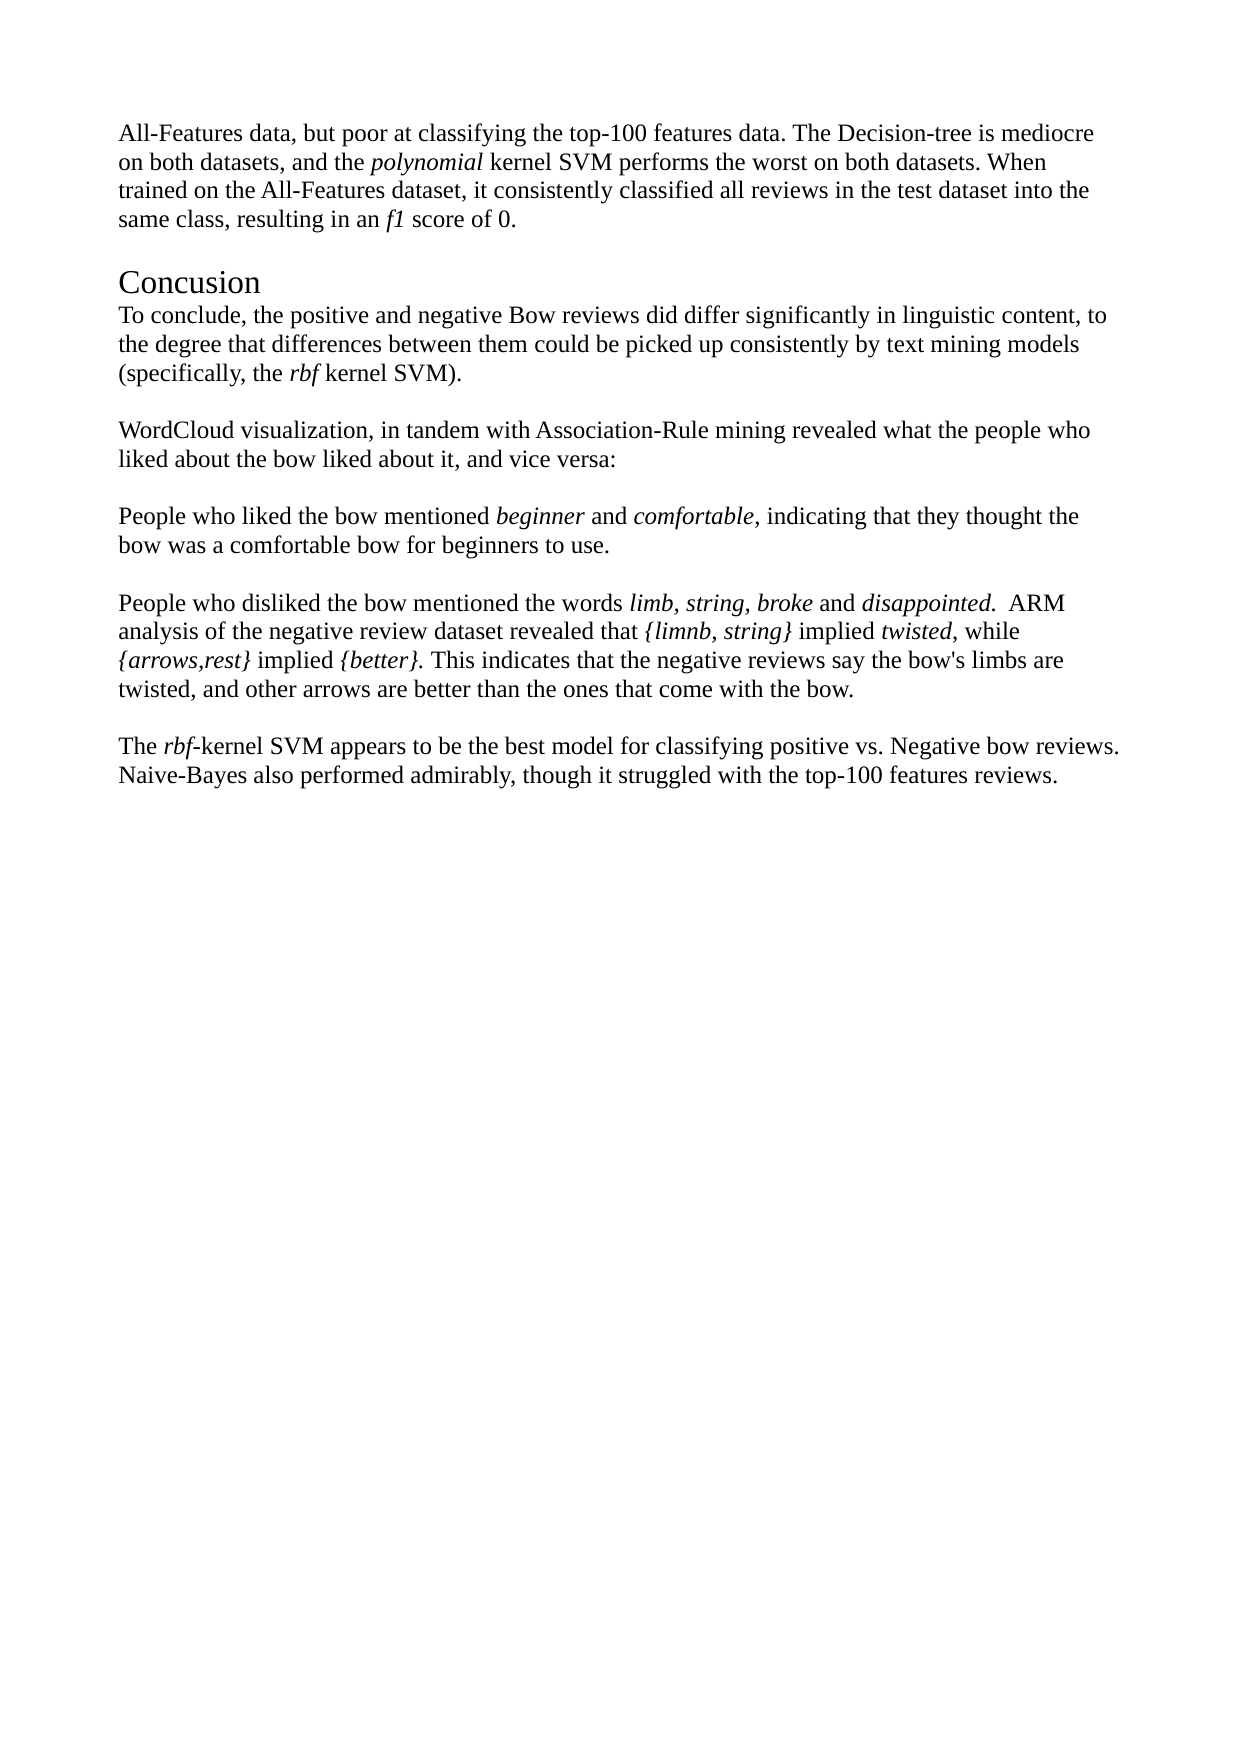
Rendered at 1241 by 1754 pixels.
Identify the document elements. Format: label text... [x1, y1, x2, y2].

text The rbf-kernel SVM appears to be the best model for classifying positive vs. Negative bow reviews. Naive-Bayes also performed admirably, though it struggled with the top-100 features reviews. [118, 731, 1122, 789]
text People who disliked the bow mentioned the words limb, string, broke and disappointed. ARM analysis of the negative review dataset revealed that {limnb, string} implied twisted, while {arrows,rest} implied {better}. This indicates that the negative reviews say the bow's limbs are twisted, and other arrows are better than the ones that come with the bow. [118, 588, 1122, 703]
text To conclude, the positive and negative Bow reviews did differ significantly in linguistic content, to the degree that differences between them could be picked up consistently by text mining models (specifically, the rbf kernel SVM). [118, 300, 1122, 386]
text People who liked the bow mentioned beginner and comfortable, indicating that they thought the bow was a comfortable bow for beginners to use. [118, 501, 1122, 559]
text All-Features data, but poor at classifying the top-100 features data. The Decision-tree is mediocre on both datasets, and the polynomial kernel SVM performs the worst on both datasets. When trained on the All-Features dataset, it consistently classified all reviews in the test dataset into the same class, resulting in an f1 score of 0. [118, 118, 1122, 233]
text Concusion [118, 262, 1122, 300]
text WordCloud visualization, in tandem with Association-Rule mining revealed what the people who liked about the bow liked about it, and vice versa: [118, 415, 1122, 473]
